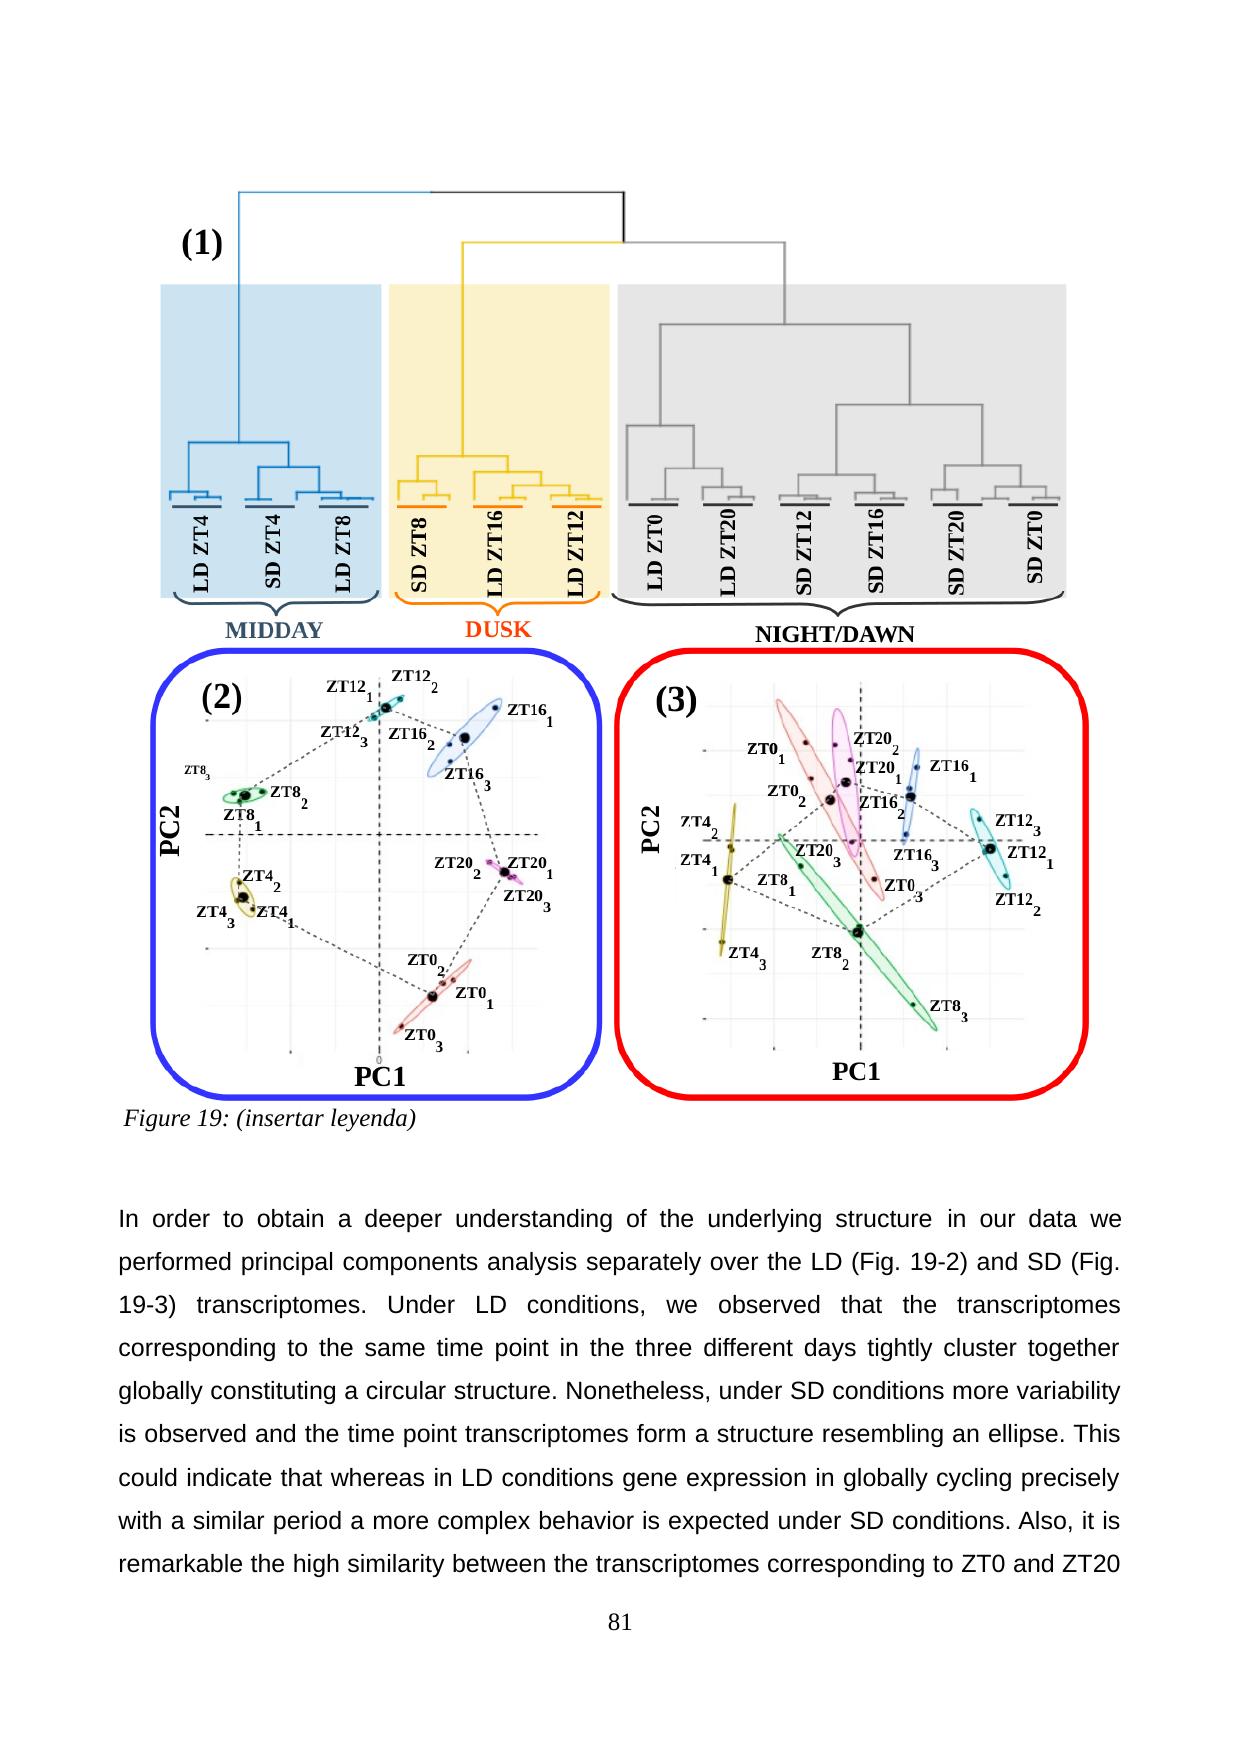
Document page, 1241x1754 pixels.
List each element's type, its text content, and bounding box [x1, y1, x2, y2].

picture [123, 176, 1128, 1103]
text In order to obtain a deeper understanding of the underlying structure in our data we performed principal components analysis separately over the LD (Fig. 19-2) and SD (Fig. 19-3) transcriptomes. Under LD conditions, we observed that the transcriptomes corresponding to the same time point in the three different days tightly cluster together globally constituting a circular structure. Nonetheless, under SD conditions more variability is observed and the time point transcriptomes form a structure resembling an ellipse. This could indicate that whereas in LD conditions gene expression in globally cycling precisely with a similar period a more complex behavior is expected under SD conditions. Also, it is remarkable the high similarity between the transcriptomes corresponding to ZT0 and ZT20 [118, 1204, 1122, 1578]
text Figure 19: (insertar leyenda) [123, 1103, 1127, 1132]
